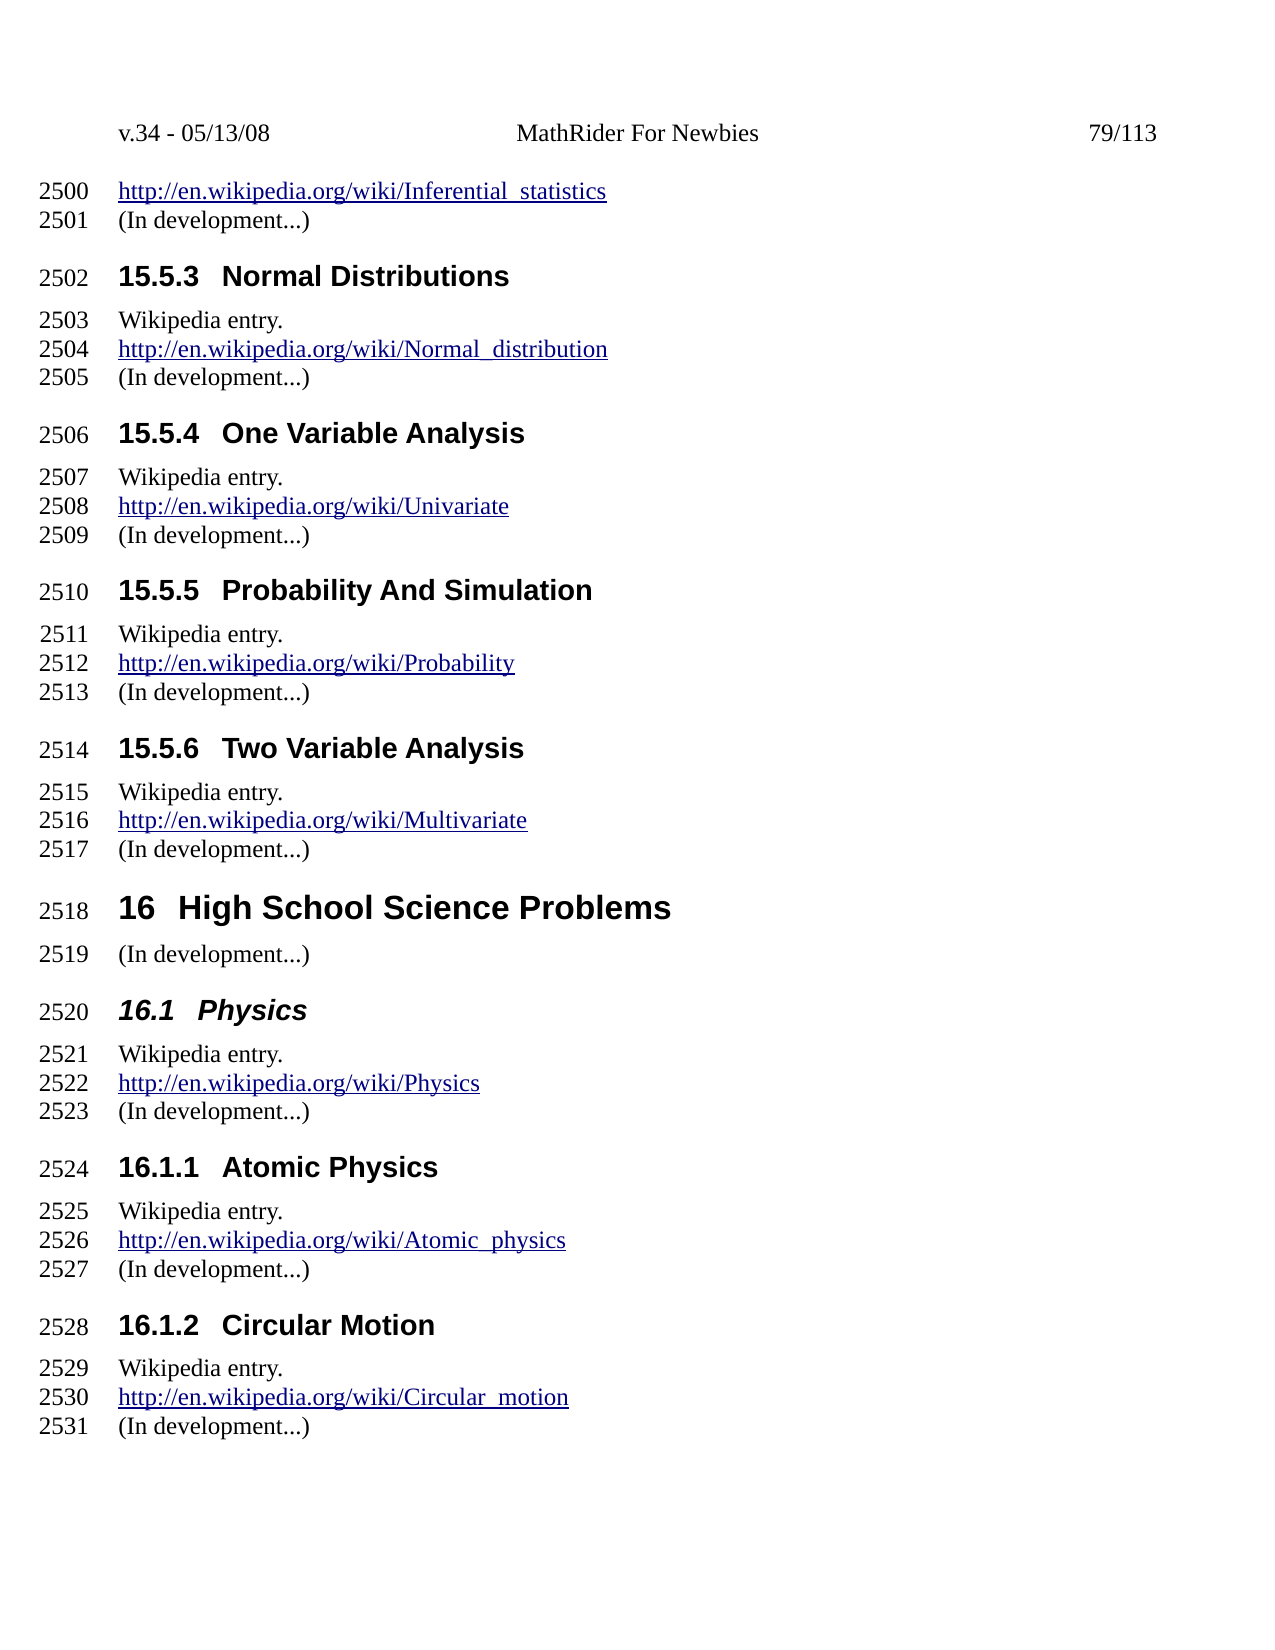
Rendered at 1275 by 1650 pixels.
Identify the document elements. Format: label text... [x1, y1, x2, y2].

subtitle Physics [118, 993, 1157, 1026]
text http://en.wikipedia.org/wiki/Physics [118, 1068, 1157, 1096]
subtitle High School Science Problems [118, 888, 1157, 927]
text (In development...) [118, 362, 1157, 391]
subtitle One Variable Analysis [118, 416, 1157, 450]
subtitle Normal Distributions [118, 259, 1157, 292]
text http://en.wikipedia.org/wiki/Inferential_statistics [118, 176, 1157, 205]
text (In development...) [118, 939, 1157, 968]
text Wikipedia entry. [118, 305, 1157, 334]
text http://en.wikipedia.org/wiki/Atomic_physics [118, 1225, 1157, 1254]
text Wikipedia entry. [118, 777, 1157, 806]
text Wikipedia entry. [118, 1039, 1157, 1068]
text (In development...) [118, 205, 1157, 234]
text Wikipedia entry. [118, 619, 1157, 648]
text (In development...) [118, 520, 1157, 548]
text http://en.wikipedia.org/wiki/Probability [118, 648, 1157, 677]
text (In development...) [118, 1096, 1157, 1125]
text (In development...) [118, 1411, 1157, 1440]
text http://en.wikipedia.org/wiki/Multivariate [118, 806, 1157, 834]
text Wikipedia entry. [118, 1353, 1157, 1382]
text Wikipedia entry. [118, 462, 1157, 491]
text http://en.wikipedia.org/wiki/Univariate [118, 491, 1157, 520]
text http://en.wikipedia.org/wiki/Circular_motion [118, 1382, 1157, 1411]
text (In development...) [118, 834, 1157, 863]
subtitle Probability And Simulation [118, 573, 1157, 607]
text http://en.wikipedia.org/wiki/Normal_distribution [118, 334, 1157, 362]
text (In development...) [118, 1254, 1157, 1282]
subtitle Atomic Physics [118, 1150, 1157, 1184]
subtitle Two Variable Analysis [118, 731, 1157, 764]
text Wikipedia entry. [118, 1196, 1157, 1225]
subtitle Circular Motion [118, 1307, 1157, 1341]
text (In development...) [118, 677, 1157, 706]
